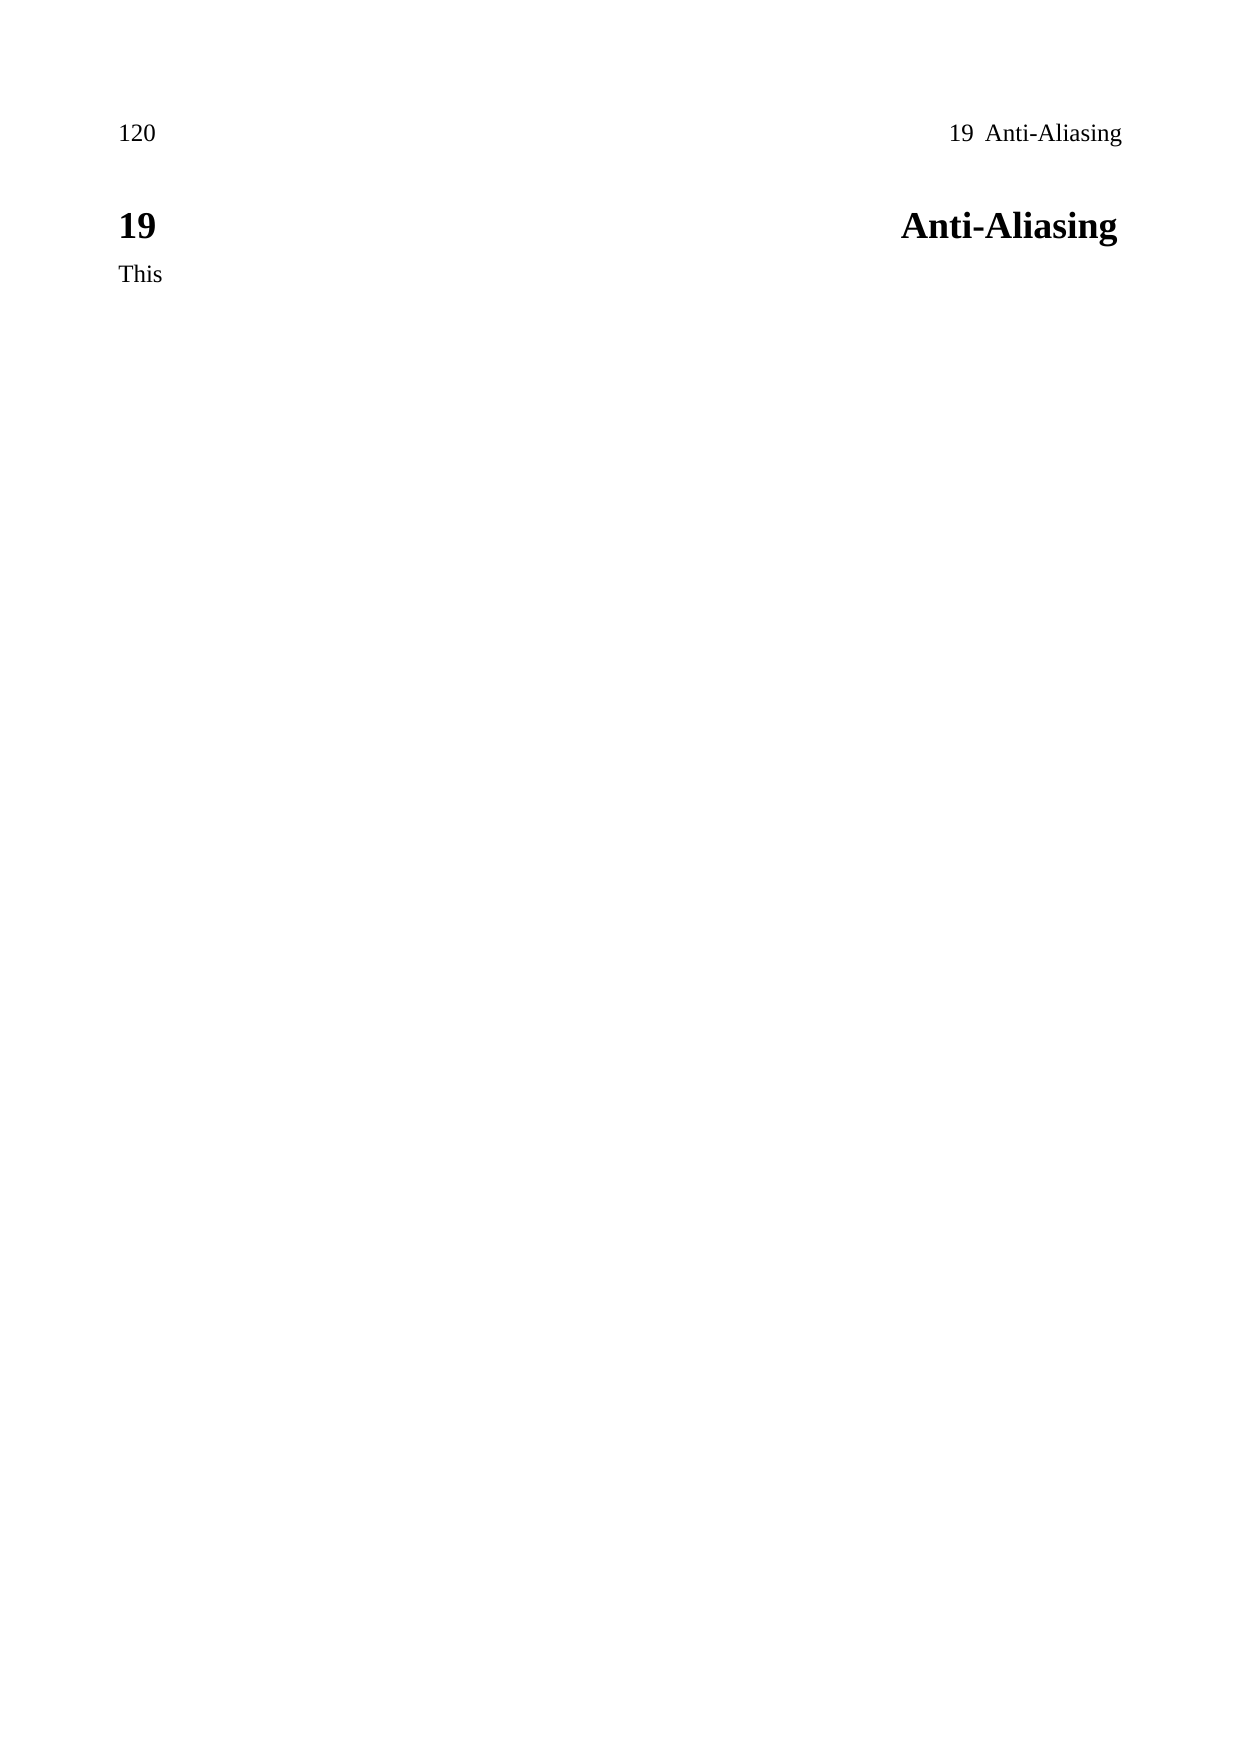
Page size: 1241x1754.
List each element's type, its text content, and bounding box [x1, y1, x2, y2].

subtitle Anti-Aliasing [118, 203, 1122, 247]
text This [118, 259, 1122, 288]
